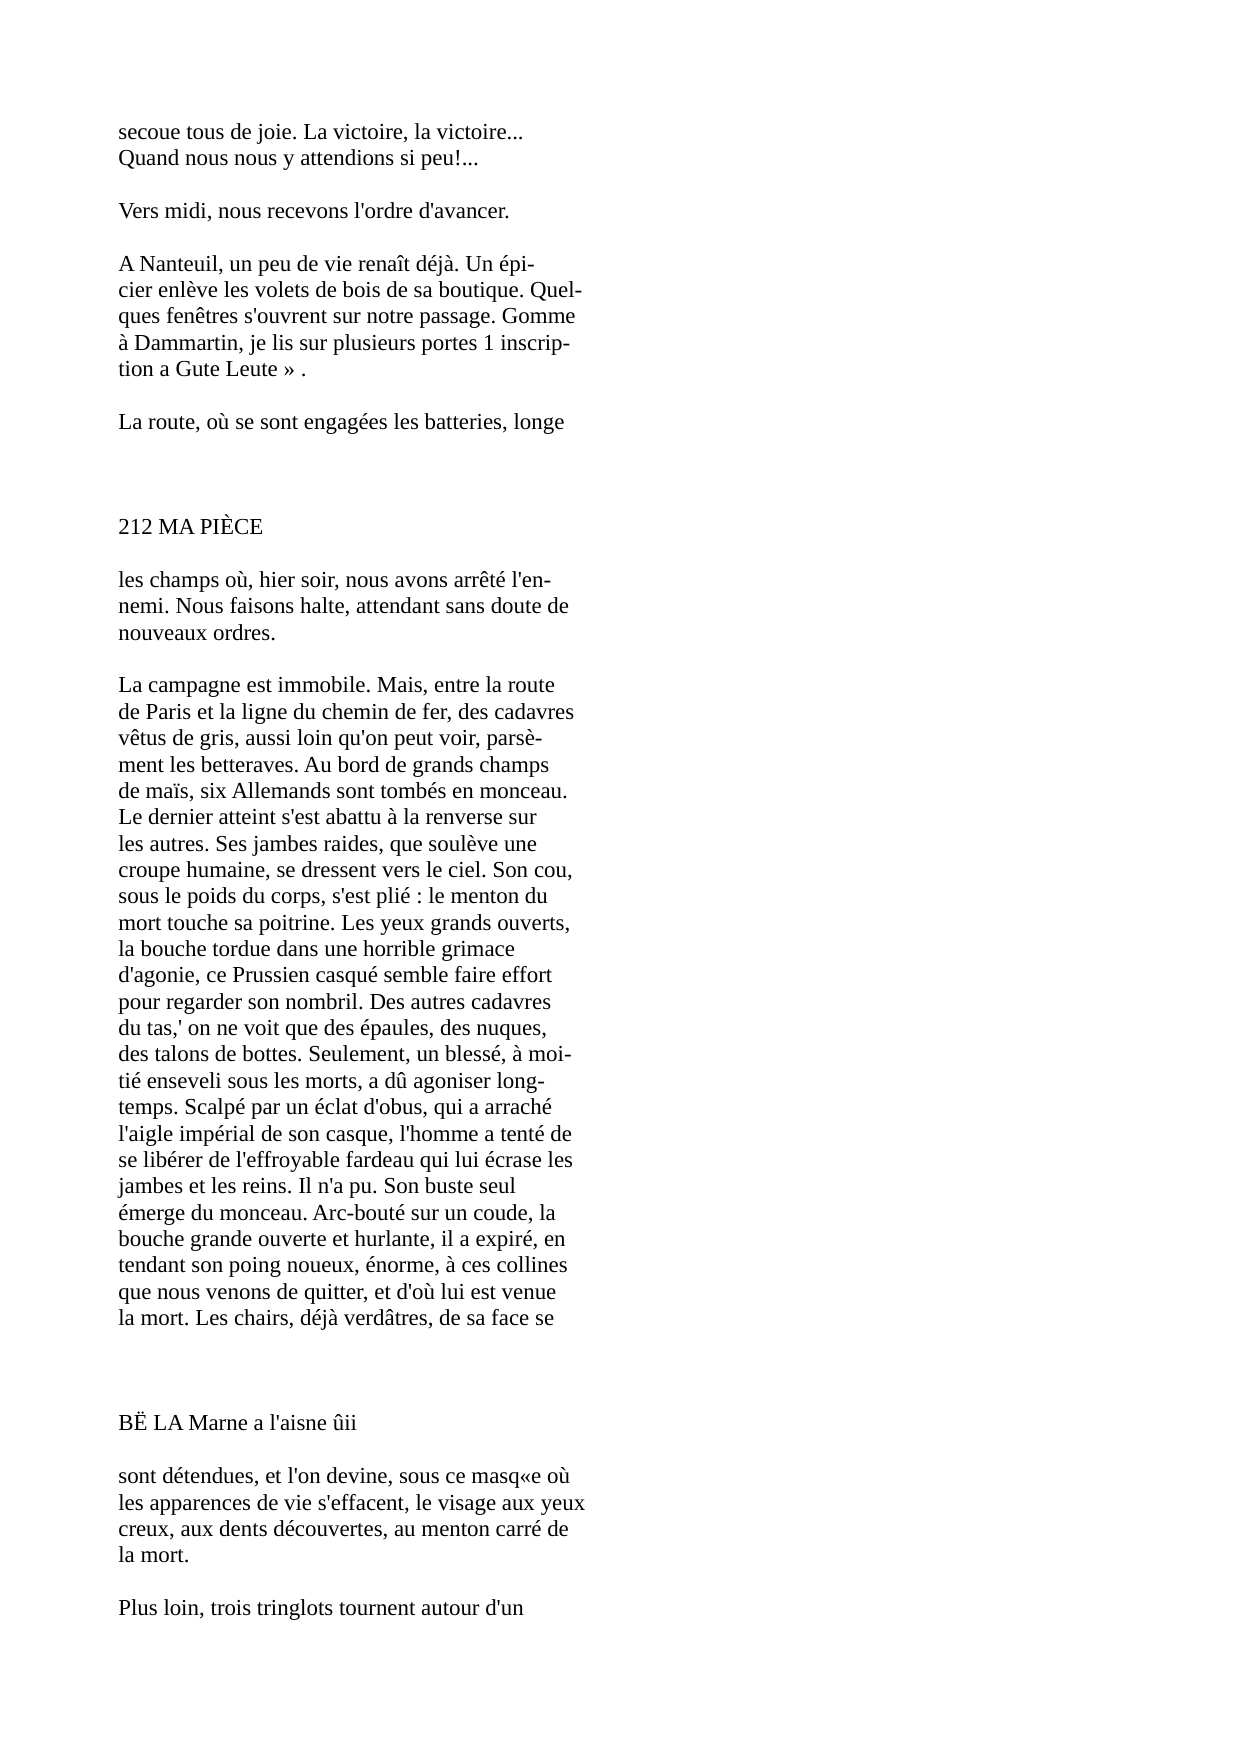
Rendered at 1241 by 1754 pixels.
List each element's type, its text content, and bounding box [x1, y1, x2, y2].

text 212 MA PIÈCE [118, 513, 1122, 540]
text se libérer de l'effroyable fardeau qui lui écrase les [118, 1146, 1122, 1172]
text sous le poids du corps, s'est plié : le menton du [118, 882, 1122, 909]
text la mort. [118, 1541, 1122, 1568]
text la bouche tordue dans une horrible grimace [118, 935, 1122, 961]
text nouveaux ordres. [118, 619, 1122, 645]
text croupe humaine, se dressent vers le ciel. Son cou, [118, 856, 1122, 882]
text émerge du monceau. Arc-bouté sur un coude, la [118, 1199, 1122, 1225]
text du tas,' on ne voit que des épaules, des nuques, [118, 1014, 1122, 1041]
text les champs où, hier soir, nous avons arrêté l'en- [118, 566, 1122, 592]
text jambes et les reins. Il n'a pu. Son buste seul [118, 1172, 1122, 1199]
text Quand nous nous y attendions si peu!... [118, 144, 1122, 171]
text d'agonie, ce Prussien casqué semble faire effort [118, 961, 1122, 988]
text sont détendues, et l'on devine, sous ce masq«e où [118, 1462, 1122, 1488]
text secoue tous de joie. La victoire, la victoire... [118, 118, 1122, 144]
text tié enseveli sous les morts, a dû agoniser long- [118, 1067, 1122, 1093]
text l'aigle impérial de son casque, l'homme a tenté de [118, 1119, 1122, 1146]
text La route, où se sont engagées les batteries, longe [118, 408, 1122, 434]
text les apparences de vie s'effacent, le visage aux yeux [118, 1488, 1122, 1515]
text ques fenêtres s'ouvrent sur notre passage. Gomme [118, 303, 1122, 329]
text de Paris et la ligne du chemin de fer, des cadavres [118, 698, 1122, 724]
text La campagne est immobile. Mais, entre la route [118, 672, 1122, 698]
text cier enlève les volets de bois de sa boutique. Quel- [118, 276, 1122, 303]
text à Dammartin, je lis sur plusieurs portes 1 inscrip- [118, 329, 1122, 355]
text mort touche sa poitrine. Les yeux grands ouverts, [118, 909, 1122, 935]
text les autres. Ses jambes raides, que soulève une [118, 830, 1122, 856]
text bouche grande ouverte et hurlante, il a expiré, en [118, 1225, 1122, 1251]
text vêtus de gris, aussi loin qu'on peut voir, parsè- [118, 724, 1122, 751]
text temps. Scalpé par un éclat d'obus, qui a arraché [118, 1093, 1122, 1119]
text ment les betteraves. Au bord de grands champs [118, 751, 1122, 777]
text de maïs, six Allemands sont tombés en monceau. [118, 777, 1122, 803]
text des talons de bottes. Seulement, un blessé, à moi- [118, 1041, 1122, 1067]
text la mort. Les chairs, déjà verdâtres, de sa face se [118, 1304, 1122, 1330]
text A Nanteuil, un peu de vie renaît déjà. Un épi- [118, 250, 1122, 276]
text BË LA Marne a l'aisne ûii [118, 1409, 1122, 1436]
text nemi. Nous faisons halte, attendant sans doute de [118, 592, 1122, 619]
text creux, aux dents découvertes, au menton carré de [118, 1515, 1122, 1541]
text tendant son poing noueux, énorme, à ces collines [118, 1251, 1122, 1278]
text Plus loin, trois tringlots tournent autour d'un [118, 1594, 1122, 1620]
text Vers midi, nous recevons l'ordre d'avancer. [118, 197, 1122, 223]
text tion a Gute Leute » . [118, 355, 1122, 382]
text pour regarder son nombril. Des autres cadavres [118, 988, 1122, 1014]
text Le dernier atteint s'est abattu à la renverse sur [118, 803, 1122, 830]
text que nous venons de quitter, et d'où lui est venue [118, 1278, 1122, 1304]
